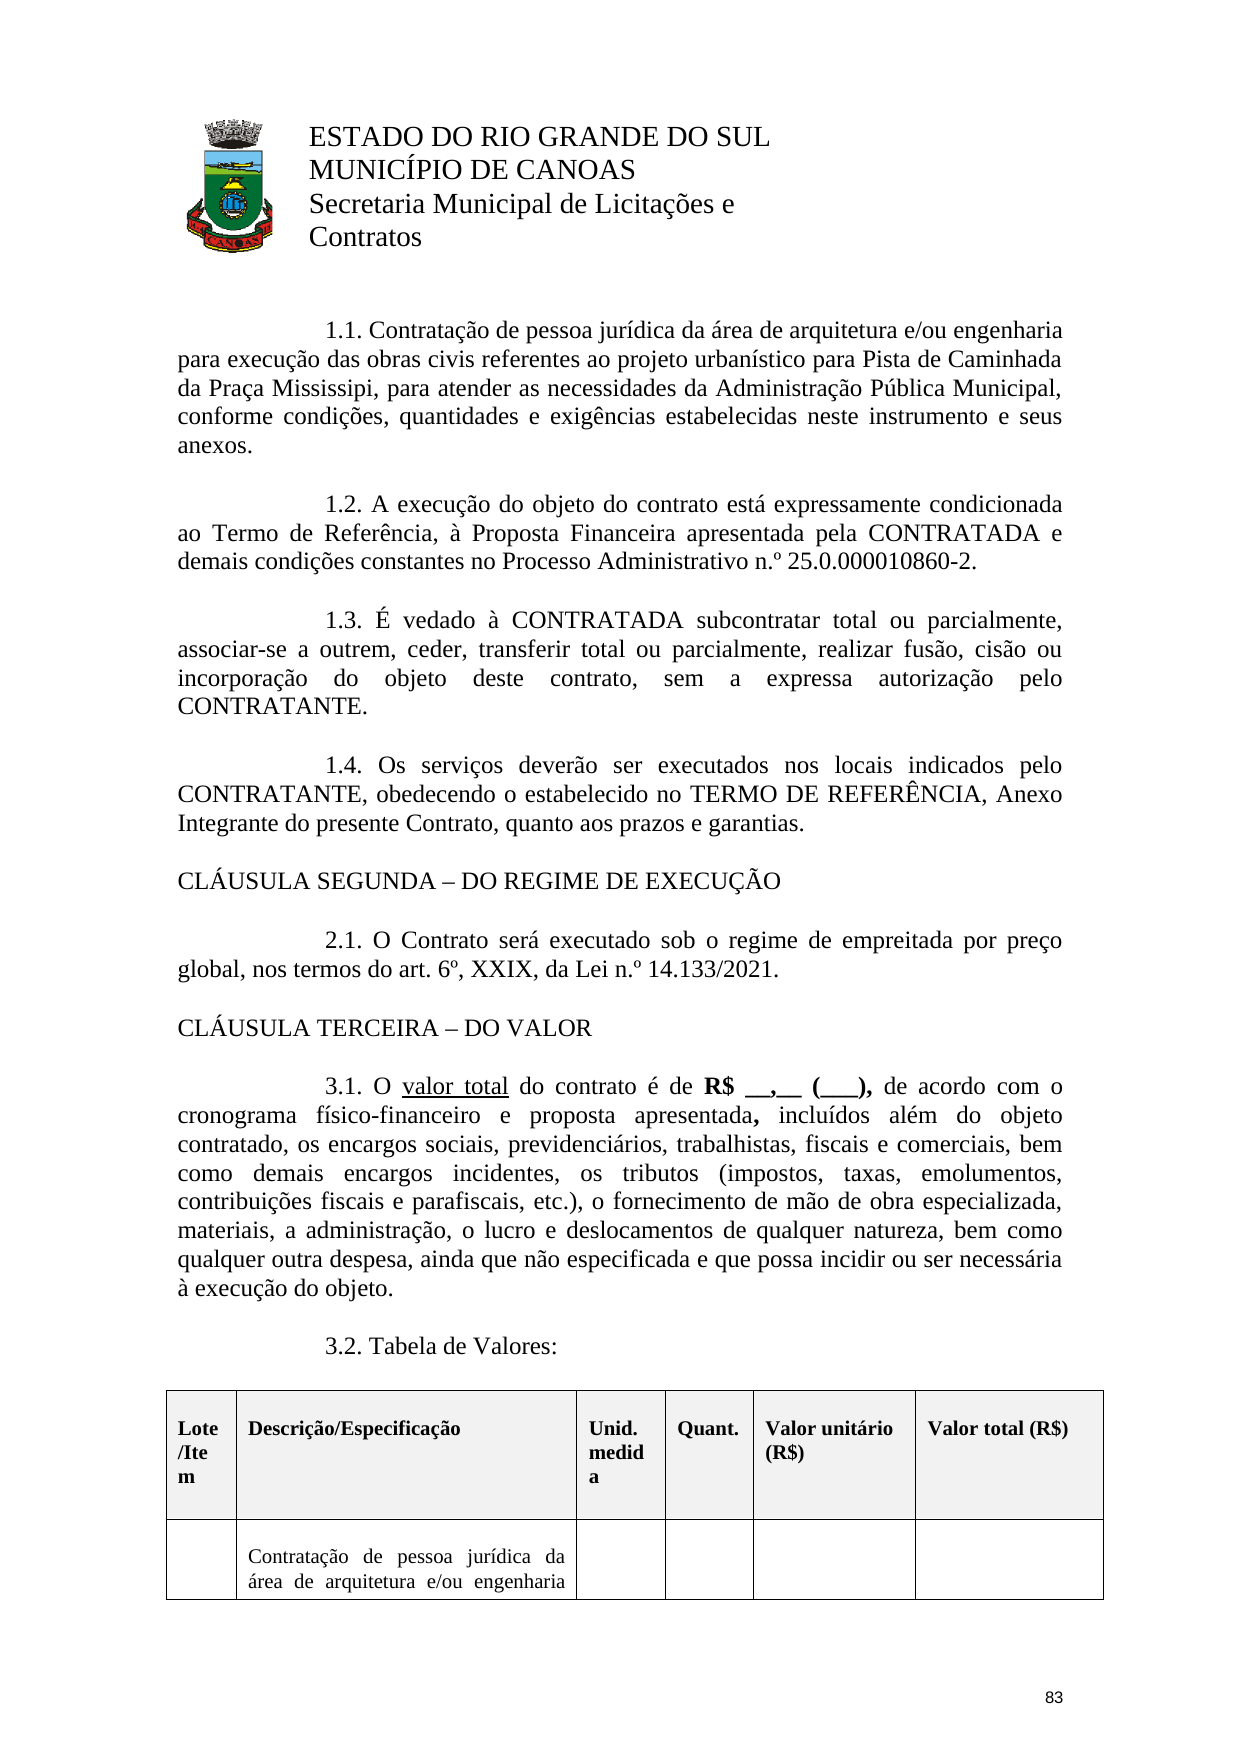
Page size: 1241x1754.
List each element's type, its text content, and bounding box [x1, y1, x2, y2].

table_cell [167, 1520, 236, 1598]
table_header Valor total (R$) [916, 1391, 1103, 1518]
picture [186, 119, 273, 253]
text 1.2. A execução do objeto do contrato está expressamente condicionada ao Termo de Referência, à Proposta Financeira apresentada pela CONTRATADA e demais condições constantes no Processo Administrativo n.º 25.0.000010860-2. [177, 489, 1063, 575]
table_cell [916, 1520, 1103, 1598]
text CLÁUSULA TERCEIRA – DO VALOR [177, 1013, 1063, 1041]
table_header Lote /Item [167, 1391, 236, 1518]
table_header Quant. [666, 1391, 753, 1518]
table_cell [577, 1520, 665, 1598]
table_header Valor unitário (R$) [754, 1391, 915, 1518]
table_cell [666, 1520, 753, 1598]
text 1.3. É vedado à CONTRATADA subcontratar total ou parcialmente, associar-se a outrem, ceder, transferir total ou parcialmente, realizar fusão, cisão ou incorporação do objeto deste contrato, sem a expressa autorização pelo CONTRATANTE. [177, 605, 1063, 720]
text CLÁUSULA SEGUNDA – DO REGIME DE EXECUÇÃO [177, 866, 1063, 895]
text 2.1. O Contrato será executado sob o regime de empreitada por preço global, nos termos do art. 6º, XXIX, da Lei n.º 14.133/2021. [177, 925, 1063, 983]
text 1.1. Contratação de pessoa jurídica da área de arquitetura e/ou engenharia para execução das obras civis referentes ao projeto urbanístico para Pista de Caminhada da Praça Mississipi, para atender as necessidades da Administração Pública Municipal, conforme condições, quantidades e exigências estabelecidas neste instrumento e seus anexos. [177, 315, 1063, 459]
text 1.4. Os serviços deverão ser executados nos locais indicados pelo CONTRATANTE, obedecendo o estabelecido no TERMO DE REFERÊNCIA, Anexo Integrante do presente Contrato, quanto aos prazos e garantias. [177, 750, 1063, 836]
table_header Unid. medida [577, 1391, 665, 1518]
text 3.1. O valor total do contrato é de R$ __,__ (___), de acordo com o cronograma físico-financeiro e proposta apresentada, incluídos além do objeto contratado, os encargos sociais, previdenciários, trabalhistas, fiscais e comerciais, bem como demais encargos incidentes, os tributos (impostos, taxas, emolumentos, contribuições fiscais e parafiscais, etc.), o fornecimento de mão de obra especializada, materiais, a administração, o lucro e deslocamentos de qualquer natureza, bem como qualquer outra despesa, ainda que não especificada e que possa incidir ou ser necessária à execução do objeto. [177, 1071, 1063, 1301]
table_cell [754, 1520, 915, 1598]
table_header Descrição/Especificação [237, 1391, 576, 1518]
table_cell Contratação de pessoa jurídica da área de arquitetura e/ou engenharia [237, 1520, 576, 1598]
text 3.2. Tabela de Valores: [177, 1331, 1063, 1360]
